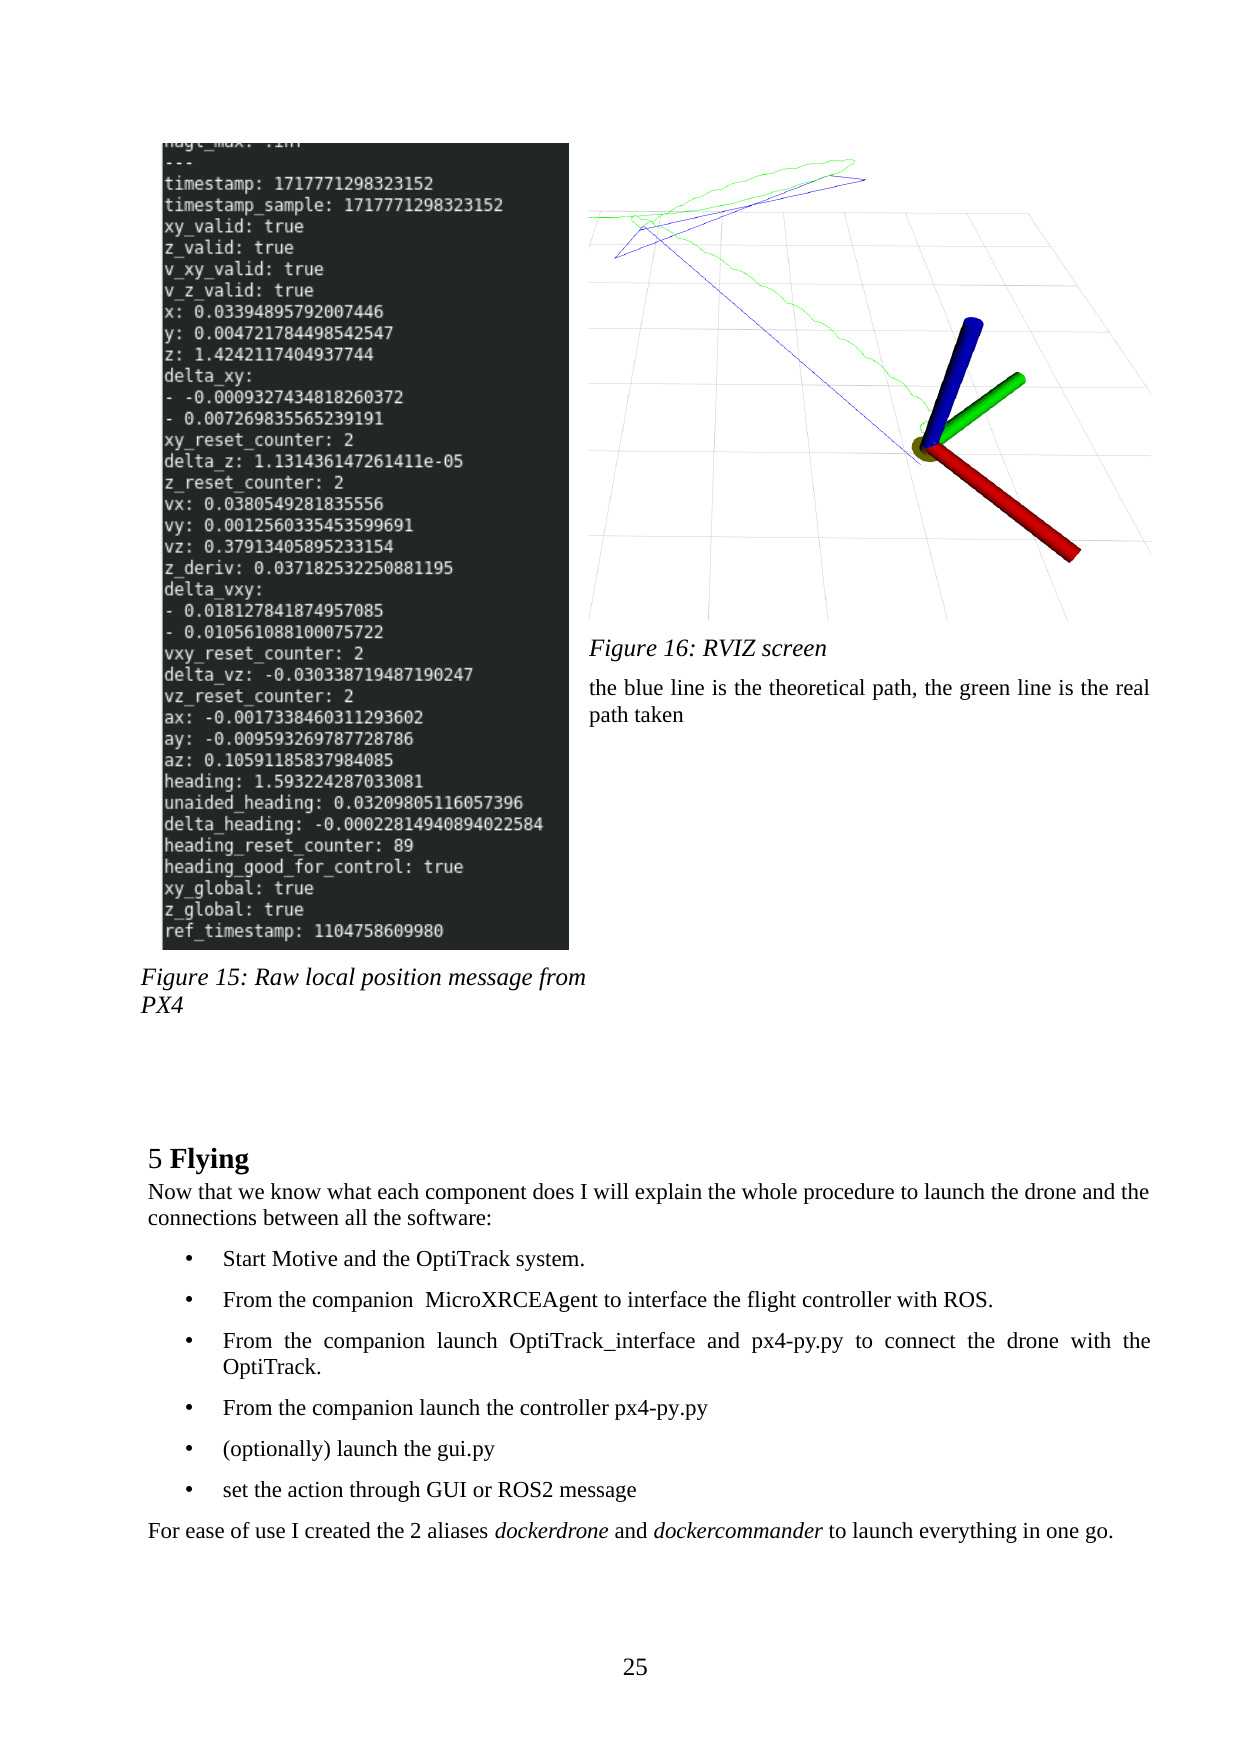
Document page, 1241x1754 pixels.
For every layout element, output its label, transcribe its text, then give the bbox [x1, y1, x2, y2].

picture [588, 143, 1152, 621]
list Now that we know what each component does I will explain the whole procedure to launch the drone and the connections between all the software: [148, 1178, 1152, 1231]
list (optionally) launch the gui.py [185, 1435, 1152, 1462]
list From the companion launch OptiTrack_interface and px4-py.py to connect the drone with the OptiTrack. [185, 1327, 1152, 1380]
picture [160, 143, 569, 950]
list the blue line is the theoretical path, the green line is the real path taken [589, 674, 1151, 727]
list From the companion launch the controller px4-py.py [185, 1394, 1152, 1421]
list From the companion MicroXRCEAgent to interface the flight controller with ROS. [185, 1286, 1152, 1312]
list Start Motive and the OptiTrack system. [185, 1245, 1152, 1272]
subtitle 5 Flying [148, 1141, 1152, 1175]
list For ease of use I created the 2 aliases dockerdrone and dockercommander to launch everything in one go. [148, 1517, 1152, 1543]
list set the action through GUI or ROS2 message [185, 1476, 1152, 1503]
list Figure 16: RVIZ screen [589, 621, 1151, 662]
list Figure 15: Raw local position message from PX4 [141, 950, 589, 1019]
